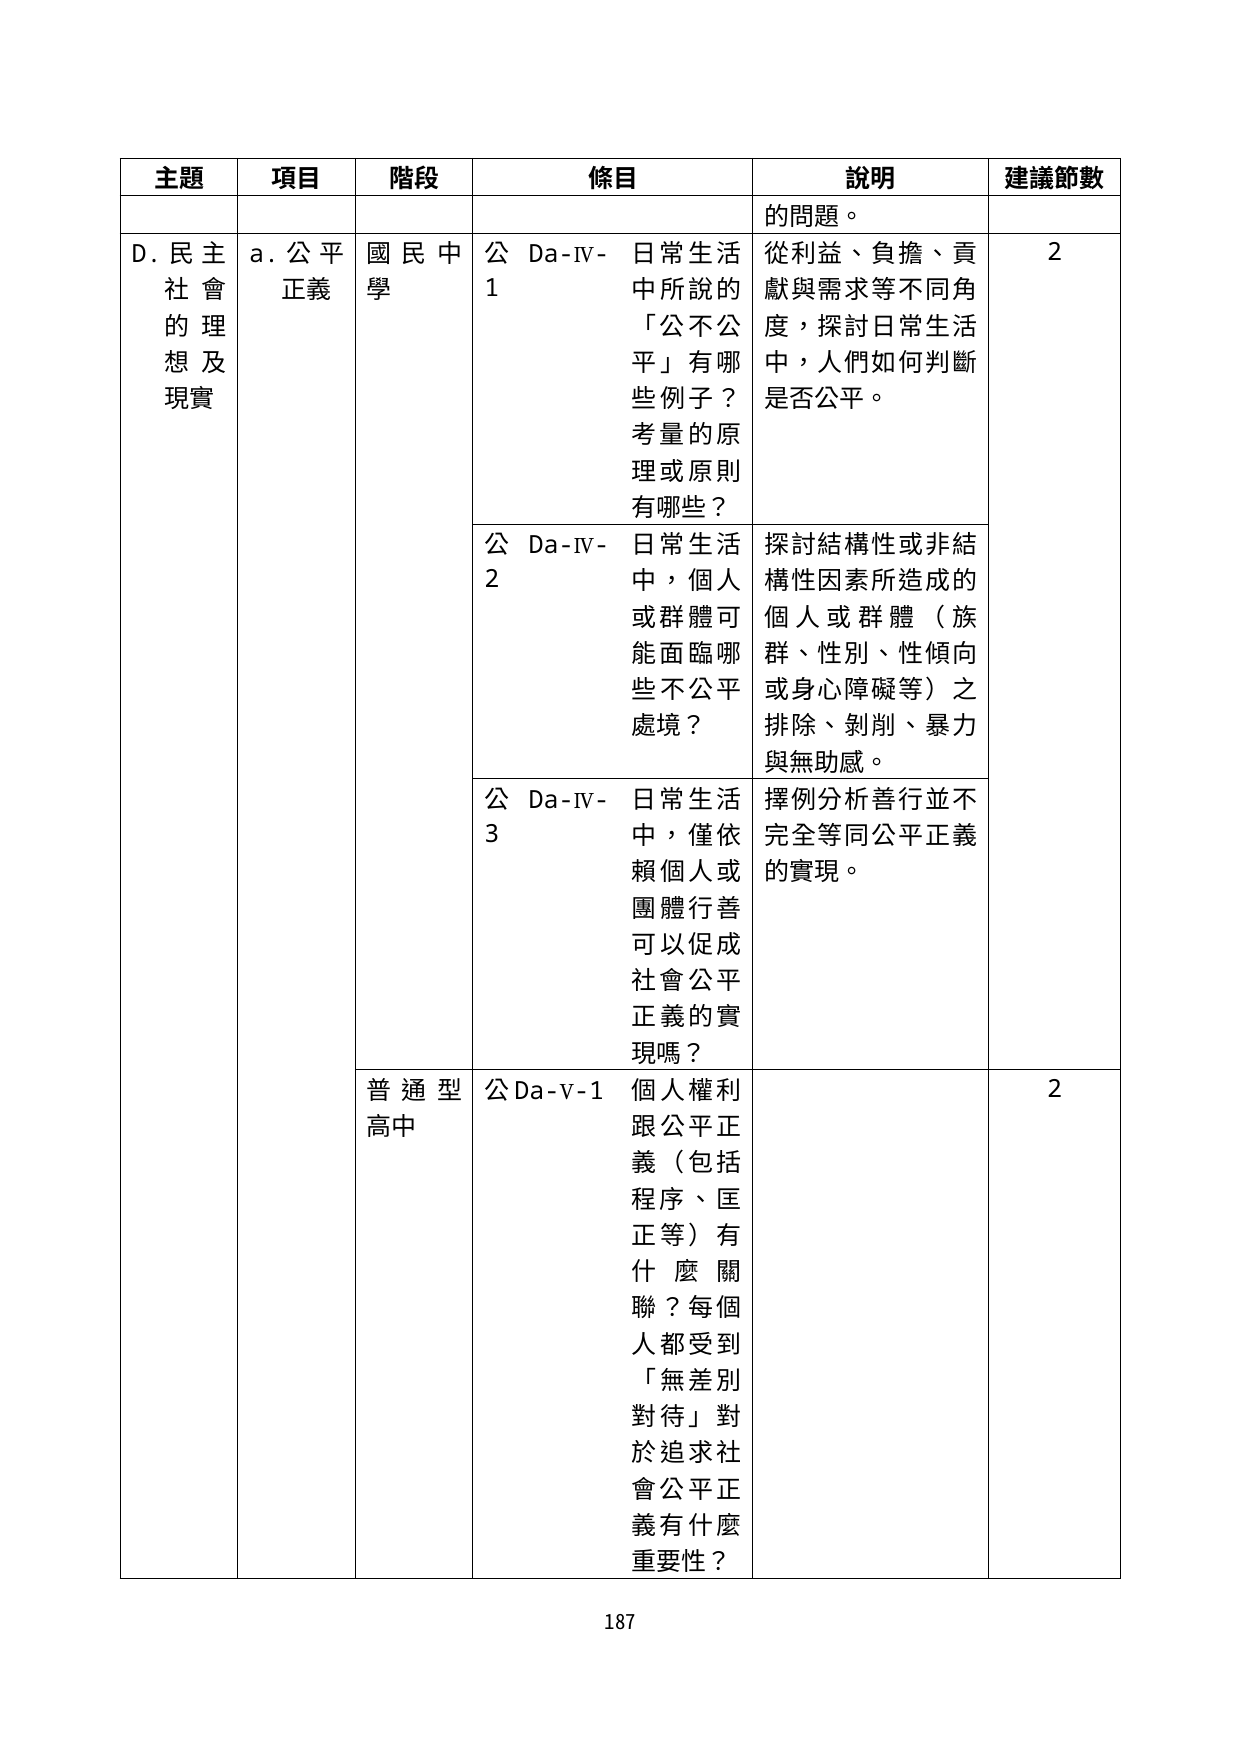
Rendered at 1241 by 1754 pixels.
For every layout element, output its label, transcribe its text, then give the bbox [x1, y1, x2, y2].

table_header 項目 [238, 159, 355, 195]
table_header 主題 [121, 159, 237, 195]
table_cell 探討結構性或非結構性因素所造成的個人或群體（族群、性別、性傾向或身心障礙等）之排除、剝削、暴力與無助感。 [753, 525, 988, 778]
table_header 階段 [356, 159, 472, 195]
table_cell 2 [989, 1070, 1120, 1578]
table_cell 國民中學 [356, 234, 472, 1069]
table_cell [620, 196, 752, 232]
table_cell 公Da-Ⅳ-2 [473, 525, 620, 778]
table_cell [356, 196, 472, 232]
table_header 條目 [473, 159, 752, 195]
table_cell 日常生活中，個人或群體可能面臨哪些不公平處境？ [620, 525, 752, 778]
table_cell [753, 1070, 988, 1578]
table_cell D.民主社會的理想及現實 [121, 234, 237, 1578]
table_cell 公Da-Ⅴ-1 [473, 1070, 620, 1578]
table_cell 日常生活中所說的「公不公平」有哪些例子？考量的原理或原則有哪些？ [620, 234, 752, 523]
table_cell 普通型高中 [356, 1070, 472, 1578]
table_cell 公Da-Ⅳ-1 [473, 234, 620, 523]
table_cell 日常生活中，僅依賴個人或團體行善可以促成社會公平正義的實現嗎？ [620, 779, 752, 1069]
table_cell 的問題。 [753, 196, 988, 232]
table_cell 公Da-Ⅳ-3 [473, 779, 620, 1069]
table_header 說明 [753, 159, 988, 195]
table_cell 擇例分析善行並不完全等同公平正義的實現。 [753, 779, 988, 1069]
table_cell [121, 196, 237, 232]
table_cell a.公平正義 [238, 234, 355, 1578]
table_header 建議節數 [989, 159, 1120, 195]
table_cell 個人權利跟公平正義（包括程序、匡正等）有什麼關聯？每個人都受到「無差別對待」對於追求社會公平正義有什麼重要性？ [620, 1070, 752, 1578]
table_cell [238, 196, 355, 232]
table_cell 2 [989, 234, 1120, 1069]
table_cell [989, 196, 1120, 232]
table_cell [473, 196, 620, 232]
table_cell 從利益、負擔、貢獻與需求等不同角度，探討日常生活中，人們如何判斷是否公平。 [753, 234, 988, 523]
